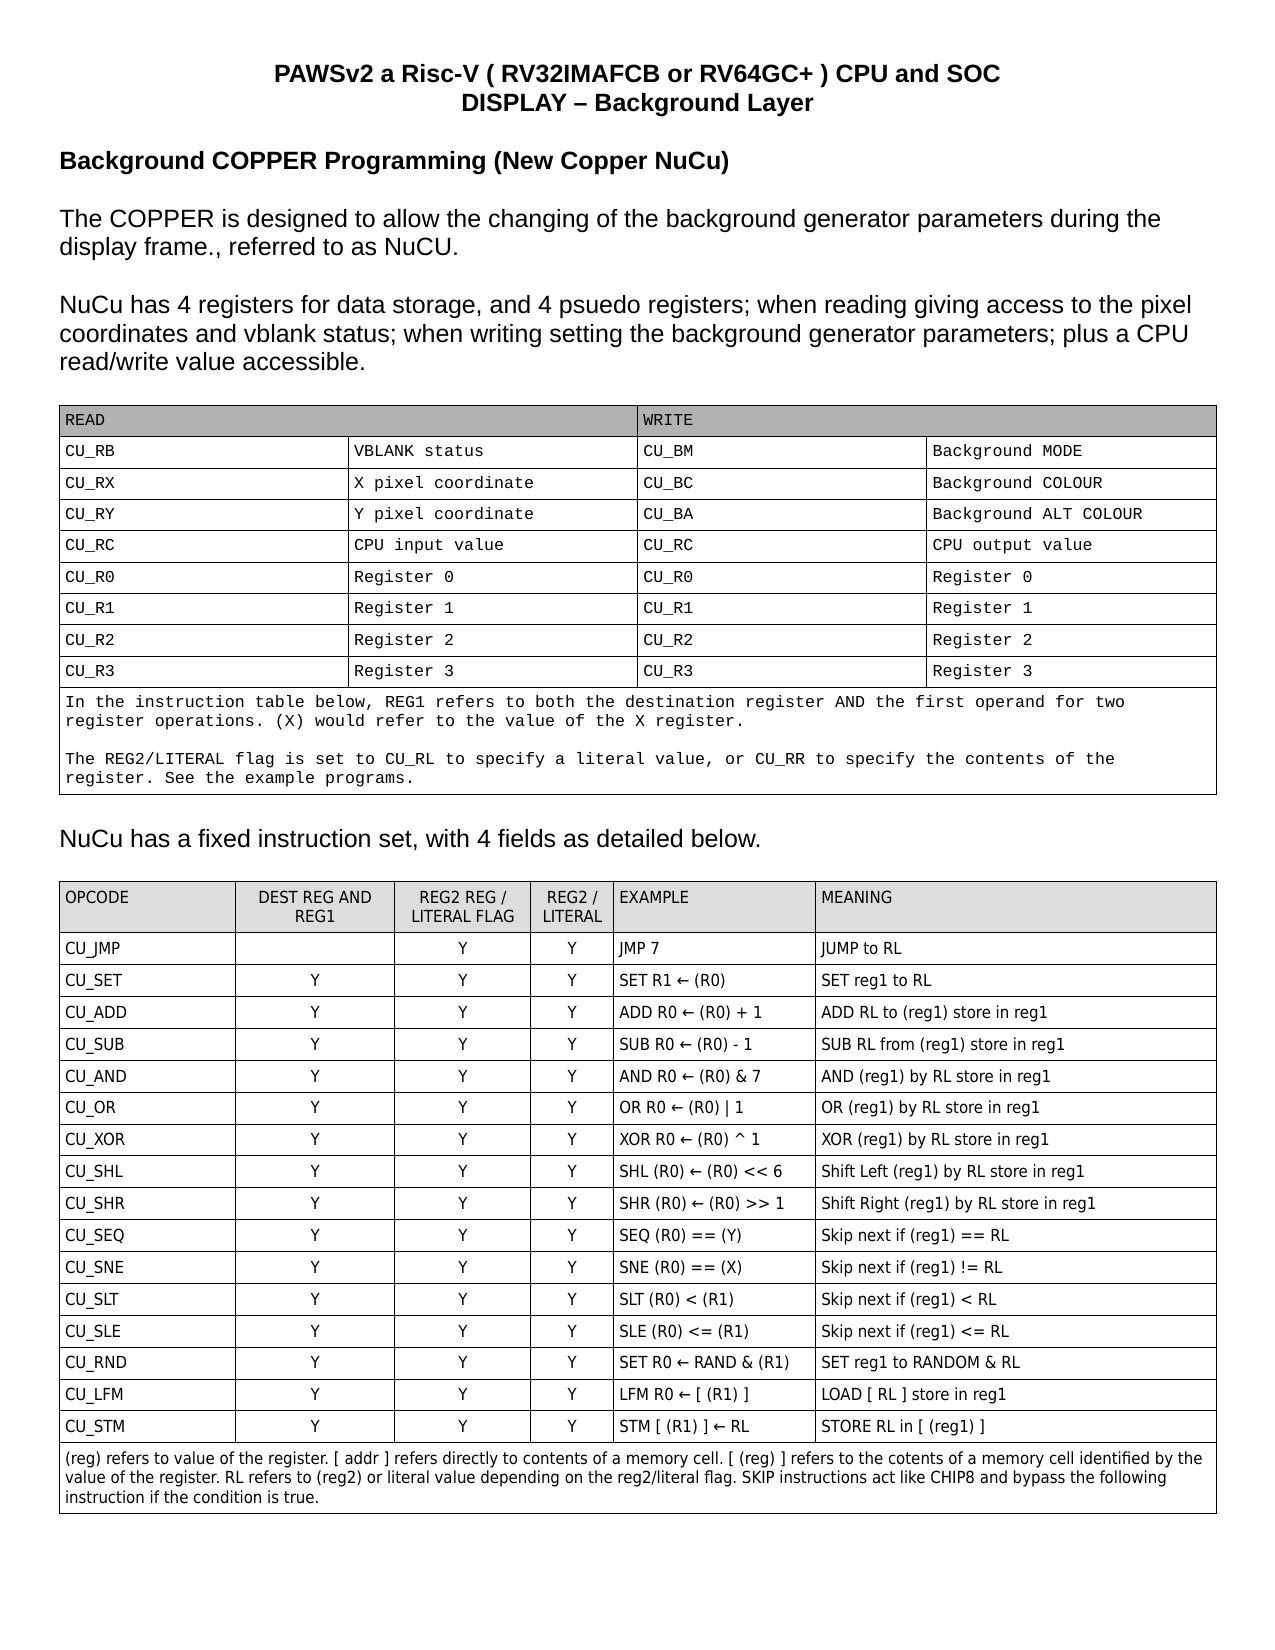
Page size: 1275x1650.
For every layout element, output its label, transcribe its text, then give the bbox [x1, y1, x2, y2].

table_cell CU_R2 [638, 625, 926, 656]
table_cell Y [531, 1380, 613, 1410]
table_cell Y [236, 1029, 394, 1060]
table_cell JMP 7 [614, 933, 815, 964]
table_cell CU_R2 [60, 625, 348, 656]
table_cell CU_SNE [60, 1252, 235, 1283]
table_cell Register 1 [927, 594, 1216, 624]
text Background COPPER Programming (New Copper NuCu) [59, 146, 1216, 175]
table_cell CU_SEQ [60, 1220, 235, 1251]
table_cell Y [236, 965, 394, 996]
text NuCu has 4 registers for data storage, and 4 psuedo registers; when reading giving access to the pixel coordinates and vblank status; when writing setting the background generator parameters; plus a CPU read/write value accessible. [59, 290, 1216, 376]
table_cell Y [531, 1411, 613, 1442]
table_cell Y [531, 1093, 613, 1123]
table_cell Y [395, 1188, 530, 1219]
table_cell CU_R3 [60, 657, 348, 687]
table_cell SET reg1 to RANDOM & RL [816, 1348, 1216, 1378]
table_cell Skip next if (reg1) < RL [816, 1284, 1216, 1315]
table_cell Y [236, 997, 394, 1028]
text NuCu has a fixed instruction set, with 4 fields as detailed below. [59, 823, 1216, 852]
table_header REG2 REG / LITERAL FLAG [395, 882, 530, 932]
table_cell Y [236, 1380, 394, 1410]
table_header REG2 / LITERAL [531, 882, 613, 932]
table_cell JUMP to RL [816, 933, 1216, 964]
table_cell Y [531, 1029, 613, 1060]
table_cell Y [531, 1156, 613, 1187]
table_cell SUB R0 ← (R0) - 1 [614, 1029, 815, 1060]
table_cell Y [531, 933, 613, 964]
table_cell CU_RC [60, 531, 348, 562]
table_cell Y [395, 1252, 530, 1283]
table_cell CU_BM [638, 437, 926, 467]
table_cell Y [236, 1156, 394, 1187]
table_cell SUB RL from (reg1) store in reg1 [816, 1029, 1216, 1060]
table_cell Y [236, 1348, 394, 1378]
table_cell Y [395, 1348, 530, 1378]
table_cell CU_AND [60, 1061, 235, 1092]
table_cell SET reg1 to RL [816, 965, 1216, 996]
table_cell CPU output value [927, 531, 1216, 562]
table_header OPCODE [60, 882, 235, 932]
table_cell Y pixel coordinate [349, 500, 637, 530]
table_cell Y [236, 1125, 394, 1155]
table_cell Y [236, 1252, 394, 1283]
table_cell CU_RX [60, 469, 348, 499]
table_cell CPU input value [349, 531, 637, 562]
table_header READ [60, 406, 637, 436]
table_cell SET R0 ← RAND & (R1) [614, 1348, 815, 1378]
table_cell Y [395, 1411, 530, 1442]
table_cell Y [531, 1220, 613, 1251]
table_cell Y [395, 1029, 530, 1060]
table_cell [236, 933, 394, 964]
table_cell SLT (R0) < (R1) [614, 1284, 815, 1315]
table_cell Y [236, 1411, 394, 1442]
table_cell Register 0 [349, 563, 637, 593]
table_cell Y [395, 933, 530, 964]
table_cell (reg) refers to value of the register. [ addr ] refers directly to contents of a memory cell. [ (reg) ] refers to the cotents of a memory cell identified by the value of the register. RL refers to (reg2) or literal value depending on the reg2/literal flag. SKIP instructions act like CHIP8 and bypass the following instruction if the condition is true. [60, 1443, 1216, 1513]
table_cell CU_ADD [60, 997, 235, 1028]
table_cell Y [395, 1125, 530, 1155]
table_cell Y [395, 1284, 530, 1315]
table_cell CU_JMP [60, 933, 235, 964]
table_cell CU_SUB [60, 1029, 235, 1060]
table_cell Y [531, 997, 613, 1028]
table_cell SLE (R0) <= (R1) [614, 1316, 815, 1347]
table_cell VBLANK status [349, 437, 637, 467]
table_cell Y [395, 1061, 530, 1092]
table_cell CU_RC [638, 531, 926, 562]
table_cell Y [531, 1348, 613, 1378]
table_cell Y [531, 1061, 613, 1092]
table_cell CU_SLT [60, 1284, 235, 1315]
table_cell Background COLOUR [927, 469, 1216, 499]
table_cell LOAD [ RL ] store in reg1 [816, 1380, 1216, 1410]
table_cell Y [236, 1061, 394, 1092]
table_cell CU_RB [60, 437, 348, 467]
table_cell Register 3 [927, 657, 1216, 687]
table_cell SNE (R0) == (X) [614, 1252, 815, 1283]
table_cell Background ALT COLOUR [927, 500, 1216, 530]
table_cell Skip next if (reg1) <= RL [816, 1316, 1216, 1347]
table_cell CU_SET [60, 965, 235, 996]
table_cell CU_R0 [60, 563, 348, 593]
table_cell CU_RND [60, 1348, 235, 1378]
table_cell Register 2 [927, 625, 1216, 656]
table_cell XOR (reg1) by RL store in reg1 [816, 1125, 1216, 1155]
table_cell XOR R0 ← (R0) ^ 1 [614, 1125, 815, 1155]
table_cell Y [236, 1316, 394, 1347]
table_cell X pixel coordinate [349, 469, 637, 499]
table_cell Y [395, 1220, 530, 1251]
table_header DEST REG AND REG1 [236, 882, 394, 932]
table_cell CU_SHL [60, 1156, 235, 1187]
table_cell Register 1 [349, 594, 637, 624]
table_header WRITE [638, 406, 1216, 436]
table_cell Register 0 [927, 563, 1216, 593]
table_cell Y [531, 1284, 613, 1315]
table_cell AND R0 ← (R0) & 7 [614, 1061, 815, 1092]
table_cell CU_R0 [638, 563, 926, 593]
table_cell CU_BA [638, 500, 926, 530]
table_cell Y [395, 1156, 530, 1187]
table_cell CU_XOR [60, 1125, 235, 1155]
table_cell Y [531, 965, 613, 996]
table_cell ADD R0 ← (R0) + 1 [614, 997, 815, 1028]
table_cell OR R0 ← (R0) | 1 [614, 1093, 815, 1123]
table_cell CU_OR [60, 1093, 235, 1123]
table_cell Y [395, 1093, 530, 1123]
table_cell SHL (R0) ← (R0) << 6 [614, 1156, 815, 1187]
table_cell CU_RY [60, 500, 348, 530]
table_cell Y [531, 1125, 613, 1155]
text The COPPER is designed to allow the changing of the background generator parameters during the display frame., referred to as NuCU. [59, 203, 1216, 261]
table_cell SET R1 ← (R0) [614, 965, 815, 996]
table_cell Shift Right (reg1) by RL store in reg1 [816, 1188, 1216, 1219]
table_cell Skip next if (reg1) == RL [816, 1220, 1216, 1251]
table_cell Y [236, 1093, 394, 1123]
table_cell SEQ (R0) == (Y) [614, 1220, 815, 1251]
table_cell Shift Left (reg1) by RL store in reg1 [816, 1156, 1216, 1187]
table_cell STM [ (R1) ] ← RL [614, 1411, 815, 1442]
table_cell AND (reg1) by RL store in reg1 [816, 1061, 1216, 1092]
table_cell Y [395, 965, 530, 996]
table_cell Y [531, 1188, 613, 1219]
table_cell ADD RL to (reg1) store in reg1 [816, 997, 1216, 1028]
table_cell Y [236, 1188, 394, 1219]
table_cell Y [236, 1220, 394, 1251]
table_cell Register 2 [349, 625, 637, 656]
table_cell OR (reg1) by RL store in reg1 [816, 1093, 1216, 1123]
table_cell Y [531, 1252, 613, 1283]
table_cell Y [236, 1284, 394, 1315]
table_cell CU_R1 [60, 594, 348, 624]
table_cell Y [395, 1316, 530, 1347]
table_cell Background MODE [927, 437, 1216, 467]
table_header MEANING [816, 882, 1216, 932]
table_cell CU_SLE [60, 1316, 235, 1347]
table_cell CU_SHR [60, 1188, 235, 1219]
table_cell CU_R1 [638, 594, 926, 624]
table_cell Skip next if (reg1) != RL [816, 1252, 1216, 1283]
table_cell STORE RL in [ (reg1) ] [816, 1411, 1216, 1442]
table_cell Y [395, 997, 530, 1028]
table_cell Register 3 [349, 657, 637, 687]
table_header EXAMPLE [614, 882, 815, 932]
table_cell CU_R3 [638, 657, 926, 687]
table_cell Y [395, 1380, 530, 1410]
table_cell CU_STM [60, 1411, 235, 1442]
table_cell CU_BC [638, 469, 926, 499]
table_cell CU_LFM [60, 1380, 235, 1410]
table_cell SHR (R0) ← (R0) >> 1 [614, 1188, 815, 1219]
table_cell Y [531, 1316, 613, 1347]
table_cell In the instruction table below, REG1 refers to both the destination register AND the first operand for two register operations. (X) would refer to the value of the X register. The REG2/LITERAL flag is set to CU_RL to specify a literal value, or CU_RR to specify the contents of the register. See the example programs. [60, 688, 1216, 794]
table_cell LFM R0 ← [ (R1) ] [614, 1380, 815, 1410]
